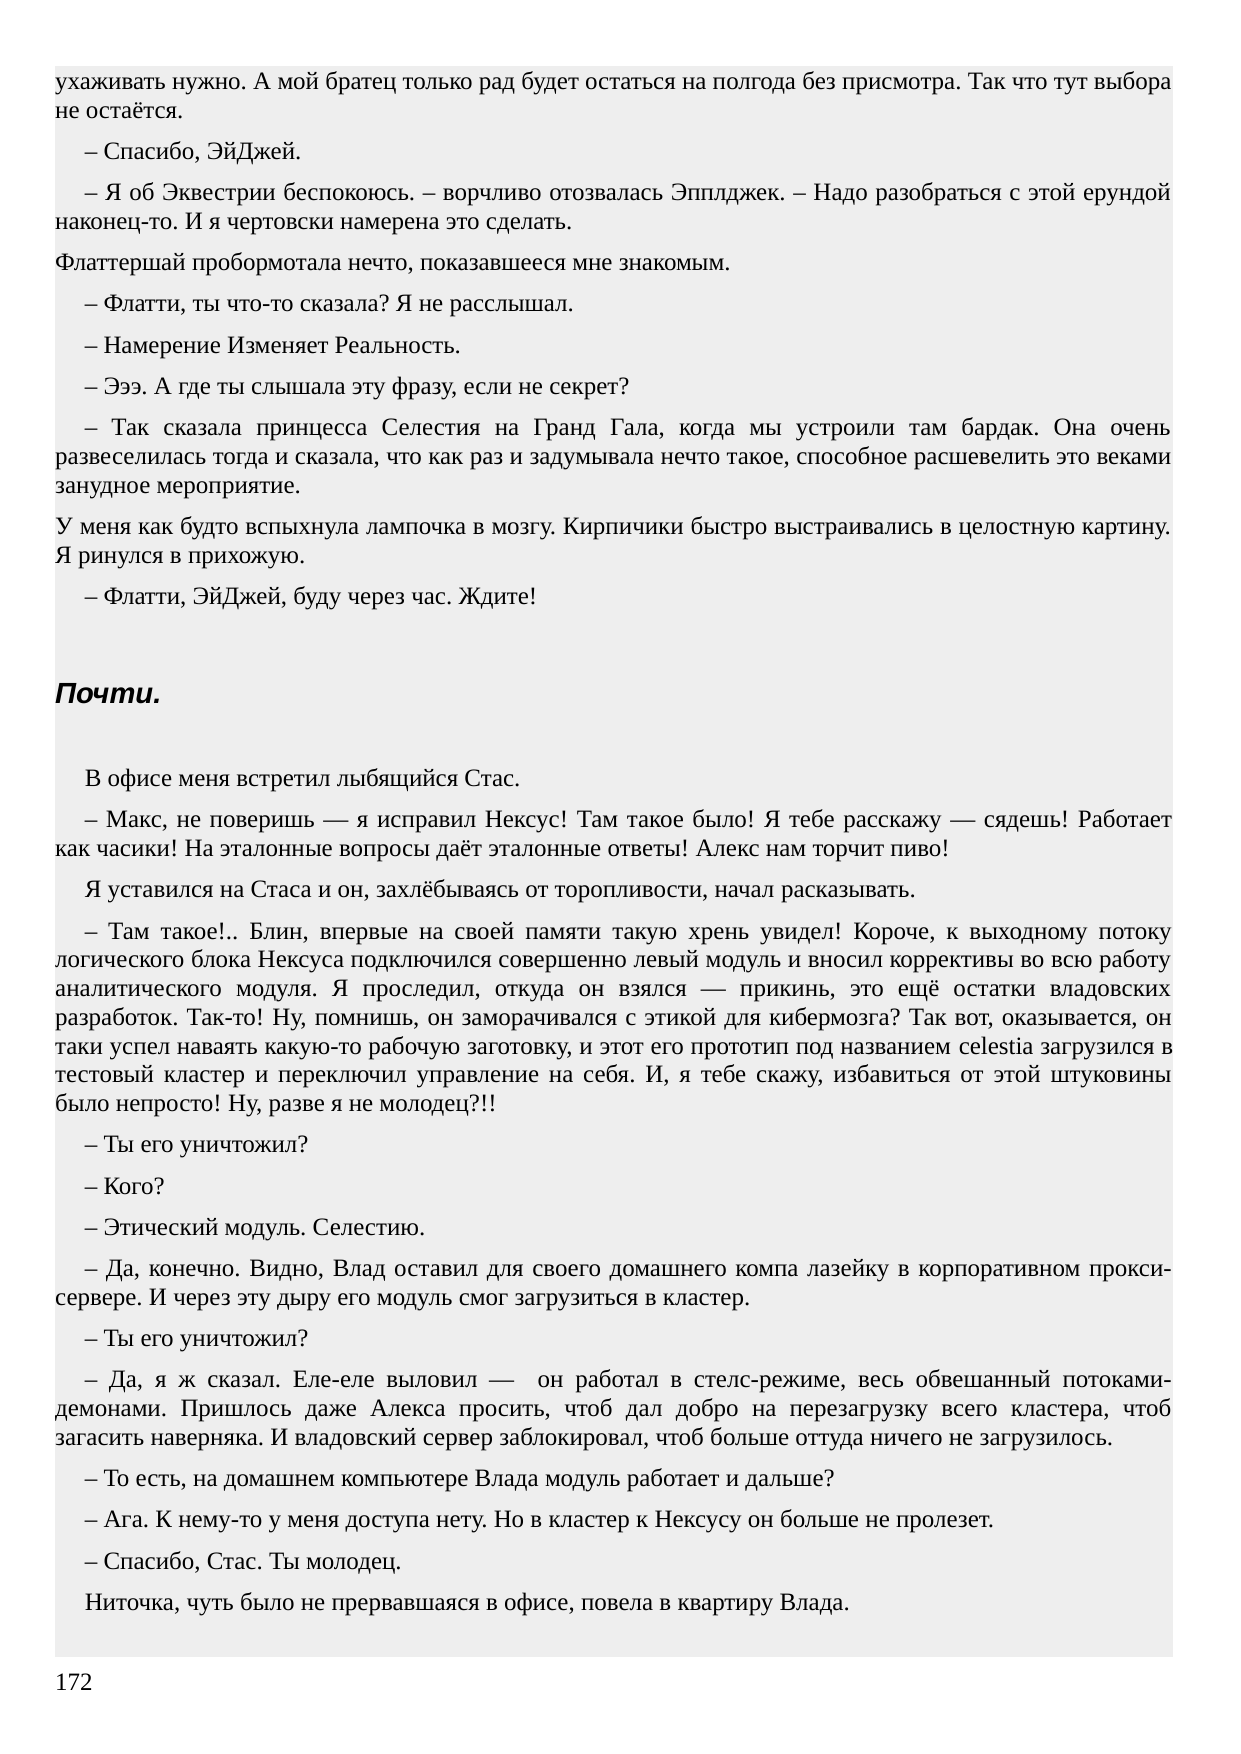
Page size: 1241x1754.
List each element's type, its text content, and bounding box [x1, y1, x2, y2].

text – То есть, на домашнем компьютере Влада модуль работает и дальше? [55, 1463, 1173, 1492]
text Я уставился на Стаса и он, захлёбываясь от торопливости, начал расказывать. [55, 874, 1173, 903]
text – Так сказала принцесса Селестия на Гранд Гала, когда мы устроили там бардак. Она очень развеселилась тогда и сказала, что как раз и задумывала нечто такое, способное расшевелить это веками занудное мероприятие. [55, 412, 1173, 498]
text – Там такое!.. Блин, впервые на своей памяти такую хрень увидел! Короче, к выходному потоку логического блока Нексуса подключился совершенно левый модуль и вносил коррективы во всю работу аналитического модуля. Я проследил, откуда он взялся — прикинь, это ещё остатки владовских разработок. Так-то! Ну, помнишь, он заморачивался с этикой для кибермозга? Так вот, оказывается, он таки успел наваять какую-то рабочую заготовку, и этот его прототип под названием celestia загрузился в тестовый кластер и переключил управление на себя. И, я тебе скажу, избавиться от этой штуковины было непросто! Ну, разве я не молодец?!! [55, 916, 1173, 1117]
text – Намерение Изменяет Реальность. [55, 330, 1173, 358]
text – Этический модуль. Селестию. [55, 1212, 1173, 1241]
list У меня как будто вспыхнула лампочка в мозгу. Кирпичики быстро выстраивались в целостную картину. Я ринулся в прихожую. [55, 511, 1173, 568]
text – Макс, не поверишь — я исправил Нексус! Там такое было! Я тебе расскажу — сядешь! Работает как часики! На эталонные вопросы даёт эталонные ответы! Алекс нам торчит пиво! [55, 804, 1173, 862]
text – Эээ. А где ты слышала эту фразу, если не секрет? [55, 371, 1173, 400]
list Флаттершай пробормотала нечто, показавшееся мне знакомым. [55, 247, 1173, 276]
text – Ты его уничтожил? [55, 1129, 1173, 1158]
text – Спасибо, Стас. Ты молодец. [55, 1546, 1173, 1574]
text – Кого? [55, 1171, 1173, 1199]
text В офисе меня встретил лыбящийся Стас. [55, 763, 1173, 792]
text Ниточка, чуть было не прервавшаяся в офисе, повела в квартиру Влада. [55, 1587, 1173, 1616]
text – Да, я ж сказал. Еле-еле выловил — он работал в стелс-режиме, весь обвешанный потоками-демонами. Пришлось даже Алекса просить, чтоб дал добро на перезагрузку всего кластера, чтоб загасить наверняка. И владовский сервер заблокировал, чтоб больше оттуда ничего не загрузилось. [55, 1364, 1173, 1451]
text – Ага. К нему-то у меня доступа нету. Но в кластер к Нексусу он больше не пролезет. [55, 1504, 1173, 1533]
text – Да, конечно. Видно, Влад оставил для своего домашнего компа лазейку в корпоративном прокси-сервере. И через эту дыру его модуль смог загрузиться в кластер. [55, 1253, 1173, 1311]
text ухаживать нужно. А мой братец только рад будет остаться на полгода без присмотра. Так что тут выбора не остаётся. [55, 66, 1173, 123]
subtitle Почти. [55, 676, 1173, 709]
text – Я об Эквестрии беспокоюсь. – ворчливо отозвалась Эпплджек. – Надо разобраться с этой ерундой наконец-то. И я чертовски намерена это сделать. [55, 177, 1173, 235]
text – Ты его уничтожил? [55, 1323, 1173, 1352]
text – Флатти, ЭйДжей, буду через час. Ждите! [55, 581, 1173, 610]
text – Спасибо, ЭйДжей. [55, 136, 1173, 165]
text – Флатти, ты что-то сказала? Я не расслышал. [55, 288, 1173, 317]
